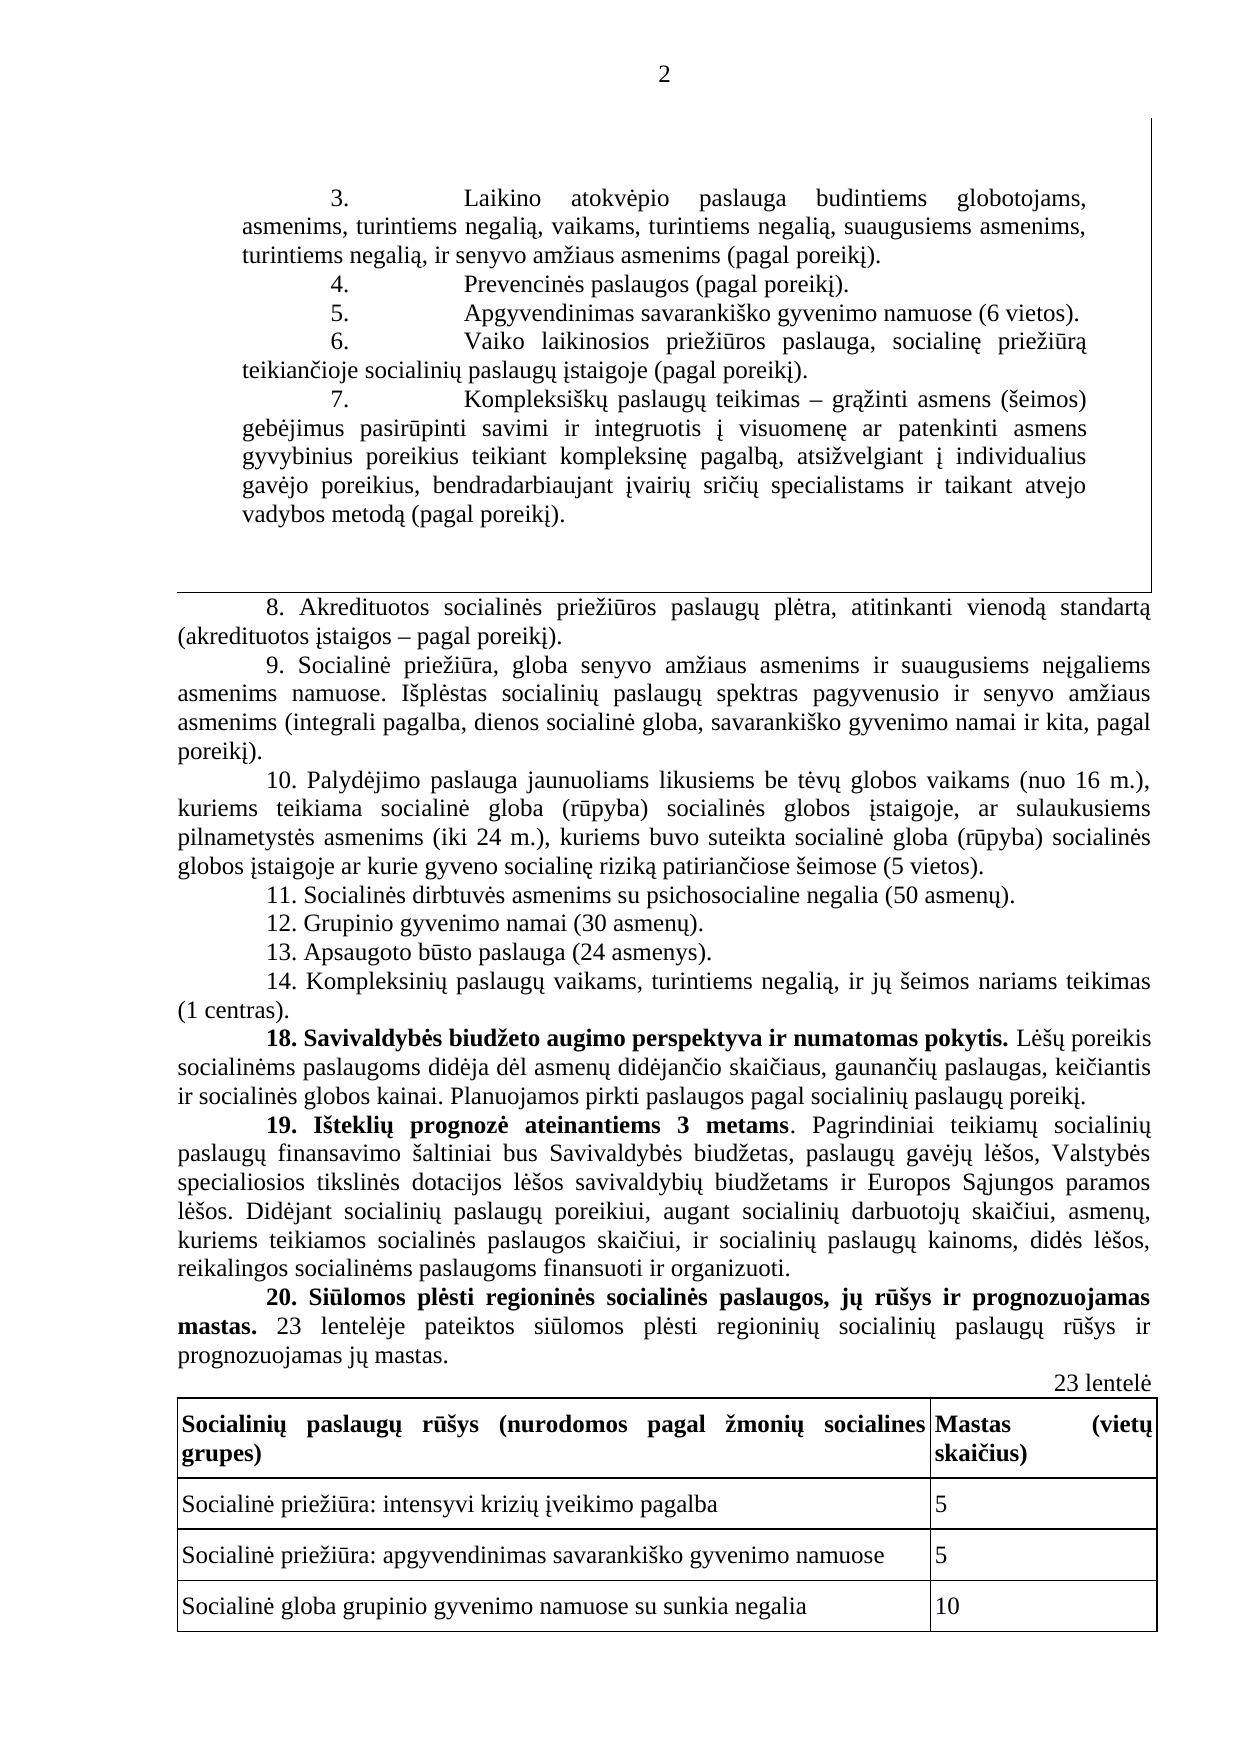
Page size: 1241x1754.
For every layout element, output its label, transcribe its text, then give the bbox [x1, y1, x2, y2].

text 23 lentelė [987, 1368, 1152, 1397]
table_cell 10 [931, 1581, 1156, 1631]
text 6. Vaiko laikinosios priežiūros paslauga, socialinę priežiūrą teikiančioje socialinių paslaugų įstaigoje (pagal poreikį). [177, 326, 1151, 384]
text 13. Apsaugoto būsto paslauga (24 asmenys). [177, 937, 1152, 966]
text 18. Savivaldybės biudžeto augimo perspektyva ir numatomas pokytis. Lėšų poreikis socialinėms paslaugoms didėja dėl asmenų didėjančio skaičiaus, gaunančių paslaugas, keičiantis ir socialinės globos kainai. Planuojamos pirkti paslaugos pagal socialinių paslaugų poreikį. [177, 1023, 1152, 1110]
text 4. Prevencinės paslaugos (pagal poreikį). [177, 269, 1151, 298]
text 10. Palydėjimo paslauga jaunuoliams likusiems be tėvų globos vaikams (nuo 16 m.), kuriems teikiama socialinė globa (rūpyba) socialinės globos įstaigoje, ar sulaukusiems pilnametystės asmenims (iki 24 m.), kuriems buvo suteikta socialinė globa (rūpyba) socialinės globos įstaigoje ar kurie gyveno socialinę riziką patiriančiose šeimose (5 vietos). [177, 765, 1152, 880]
text 14. Kompleksinių paslaugų vaikams, turintiems negalią, ir jų šeimos nariams teikimas (1 centras). [177, 966, 1152, 1023]
table_header Mastas (vietų skaičius) [931, 1399, 1156, 1477]
text 11. Socialinės dirbtuvės asmenims su psichosocialine negalia (50 asmenų). [177, 880, 1152, 908]
text 20. Siūlomos plėsti regioninės socialinės paslaugos, jų rūšys ir prognozuojamas mastas. 23 lentelėje pateiktos siūlomos plėsti regioninių socialinių paslaugų rūšys ir prognozuojamas jų mastas. [177, 1282, 1152, 1368]
table_header Socialinių paslaugų rūšys (nurodomos pagal žmonių socialines grupes) [178, 1399, 930, 1477]
table_cell 5 [931, 1479, 1156, 1528]
table_cell Socialinė priežiūra: intensyvi krizių įveikimo pagalba [178, 1479, 930, 1528]
text 12. Grupinio gyvenimo namai (30 asmenų). [177, 908, 1152, 937]
table_cell 5 [931, 1530, 1156, 1579]
text 8. Akredituotos socialinės priežiūros paslaugų plėtra, atitinkanti vienodą standartą (akredituotos įstaigos – pagal poreikį). [177, 592, 1152, 650]
table_cell Socialinė priežiūra: apgyvendinimas savarankiško gyvenimo namuose [178, 1530, 930, 1579]
text 3. Laikino atokvėpio paslauga budintiems globotojams, asmenims, turintiems negalią, vaikams, turintiems negalią, suaugusiems asmenims, turintiems negalią, ir senyvo amžiaus asmenims (pagal poreikį). [177, 118, 1151, 269]
text 9. Socialinė priežiūra, globa senyvo amžiaus asmenims ir suaugusiems neįgaliems asmenims namuose. Išplėstas socialinių paslaugų spektras pagyvenusio ir senyvo amžiaus asmenims (integrali pagalba, dienos socialinė globa, savarankiško gyvenimo namai ir kita, pagal poreikį). [177, 650, 1152, 765]
text 7. Kompleksiškų paslaugų teikimas – grąžinti asmens (šeimos) gebėjimus pasirūpinti savimi ir integruotis į visuomenę ar patenkinti asmens gyvybinius poreikius teikiant kompleksinę pagalbą, atsižvelgiant į individualius gavėjo poreikius, bendradarbiaujant įvairių sričių specialistams ir taikant atvejo vadybos metodą (pagal poreikį). [177, 384, 1151, 592]
text 5. Apgyvendinimas savarankiško gyvenimo namuose (6 vietos). [177, 298, 1151, 326]
table_cell Socialinė globa grupinio gyvenimo namuose su sunkia negalia [178, 1581, 930, 1631]
text 19. Išteklių prognozė ateinantiems 3 metams. Pagrindiniai teikiamų socialinių paslaugų finansavimo šaltiniai bus Savivaldybės biudžetas, paslaugų gavėjų lėšos, Valstybės specialiosios tikslinės dotacijos lėšos savivaldybių biudžetams ir Europos Sąjungos paramos lėšos. Didėjant socialinių paslaugų poreikiui, augant socialinių darbuotojų skaičiui, asmenų, kuriems teikiamos socialinės paslaugos skaičiui, ir socialinių paslaugų kainoms, didės lėšos, reikalingos socialinėms paslaugoms finansuoti ir organizuoti. [177, 1110, 1152, 1282]
